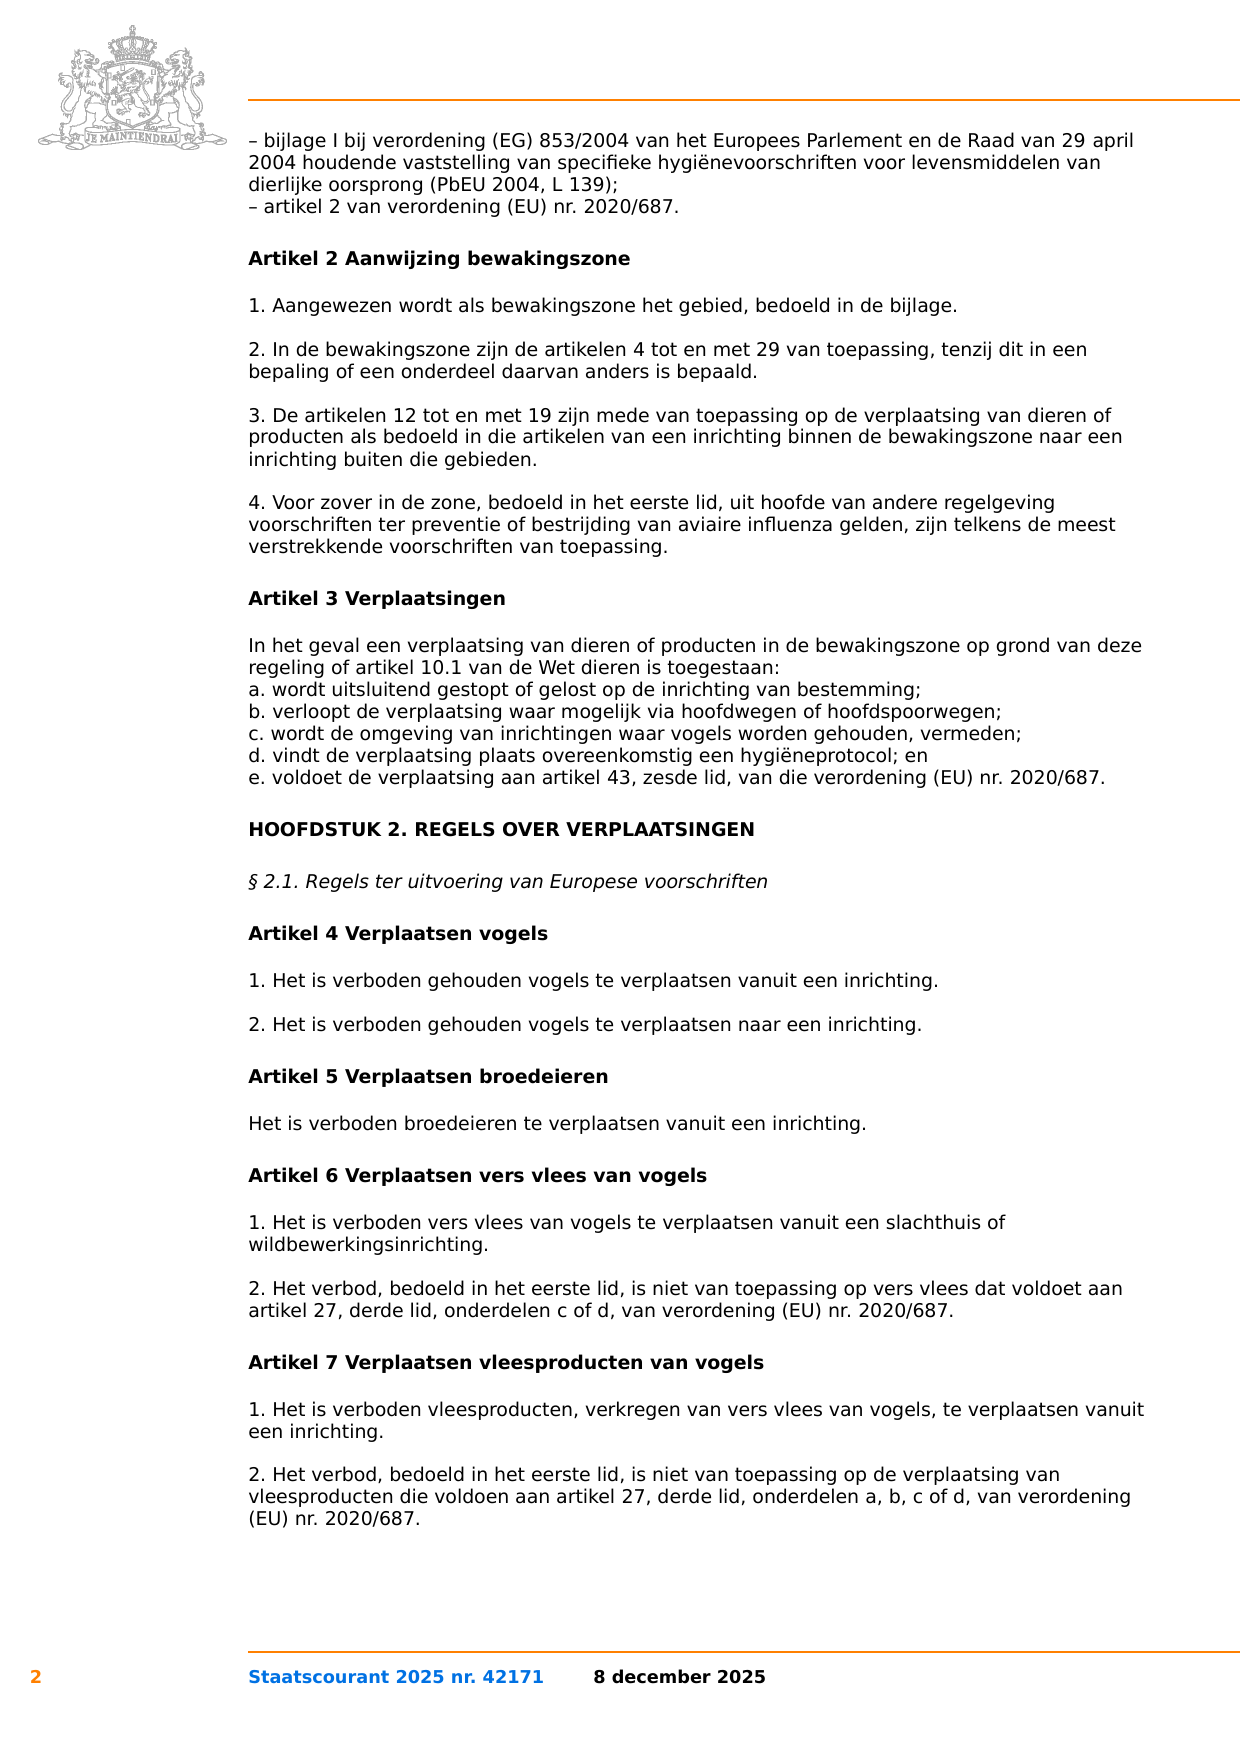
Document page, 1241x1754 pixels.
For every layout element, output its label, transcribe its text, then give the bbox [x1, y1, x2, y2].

text 1. Het is verboden vers vlees van vogels te verplaatsen vanuit een slachthuis of wildbewerkingsinrichting. [248, 1212, 1163, 1256]
text – bijlage I bij verordening (EG) 853/2004 van het Europees Parlement en de Raad van 29 april 2004 houdende vaststelling van specifieke hygiënevoorschriften voor levensmiddelen van dierlijke oorsprong (PbEU 2004, L 139); [248, 130, 1163, 196]
subtitle § 2.1. Regels ter uitvoering van Europese voorschriften [248, 871, 1163, 893]
subtitle Artikel 3 Verplaatsingen [248, 588, 1163, 610]
text 1. Het is verboden vleesproducten, verkregen van vers vlees van vogels, te verplaatsen vanuit een inrichting. [248, 1398, 1163, 1442]
text b. verloopt de verplaatsing waar mogelijk via hoofdwegen of hoofdspoorwegen; [248, 701, 1163, 723]
text a. wordt uitsluitend gestopt of gelost op de inrichting van bestemming; [248, 679, 1163, 701]
text 4. Voor zover in de zone, bedoeld in het eerste lid, uit hoofde van andere regelgeving voorschriften ter preventie of bestrijding van aviaire influenza gelden, zijn telkens de meest verstrekkende voorschriften van toepassing. [248, 492, 1163, 558]
text 2. Het verbod, bedoeld in het eerste lid, is niet van toepassing op vers vlees dat voldoet aan artikel 27, derde lid, onderdelen c of d, van verordening (EU) nr. 2020/687. [248, 1278, 1163, 1322]
text 1. Aangewezen wordt als bewakingszone het gebied, bedoeld in de bijlage. [248, 295, 1163, 317]
subtitle Artikel 4 Verplaatsen vogels [248, 923, 1163, 945]
subtitle Artikel 2 Aanwijzing bewakingszone [248, 248, 1163, 270]
text 1. Het is verboden gehouden vogels te verplaatsen vanuit een inrichting. [248, 970, 1163, 992]
text 2. In de bewakingszone zijn de artikelen 4 tot en met 29 van toepassing, tenzij dit in een bepaling of een onderdeel daarvan anders is bepaald. [248, 339, 1163, 383]
subtitle Artikel 5 Verplaatsen broedeieren [248, 1066, 1163, 1088]
subtitle Artikel 6 Verplaatsen vers vlees van vogels [248, 1165, 1163, 1187]
text In het geval een verplaatsing van dieren of producten in de bewakingszone op grond van deze regeling of artikel 10.1 van de Wet dieren is toegestaan: [248, 635, 1163, 679]
text 3. De artikelen 12 tot en met 19 zijn mede van toepassing op de verplaatsing van dieren of producten als bedoeld in die artikelen van een inrichting binnen de bewakingszone naar een inrichting buiten die gebieden. [248, 404, 1163, 470]
text 2. Het verbod, bedoeld in het eerste lid, is niet van toepassing op de verplaatsing van vleesproducten die voldoen aan artikel 27, derde lid, onderdelen a, b, c of d, van verordening (EU) nr. 2020/687. [248, 1464, 1163, 1530]
text d. vindt de verplaatsing plaats overeenkomstig een hygiëneprotocol; en [248, 745, 1163, 767]
text e. voldoet de verplaatsing aan artikel 43, zesde lid, van die verordening (EU) nr. 2020/687. [248, 767, 1163, 789]
subtitle HOOFDSTUK 2. REGELS OVER VERPLAATSINGEN [248, 819, 1163, 841]
picture [38, 25, 227, 150]
subtitle Artikel 7 Verplaatsen vleesproducten van vogels [248, 1352, 1163, 1373]
text – artikel 2 van verordening (EU) nr. 2020/687. [248, 196, 1163, 218]
text Het is verboden broedeieren te verplaatsen vanuit een inrichting. [248, 1113, 1163, 1135]
text 2. Het is verboden gehouden vogels te verplaatsen naar een inrichting. [248, 1014, 1163, 1036]
text c. wordt de omgeving van inrichtingen waar vogels worden gehouden, vermeden; [248, 723, 1163, 745]
